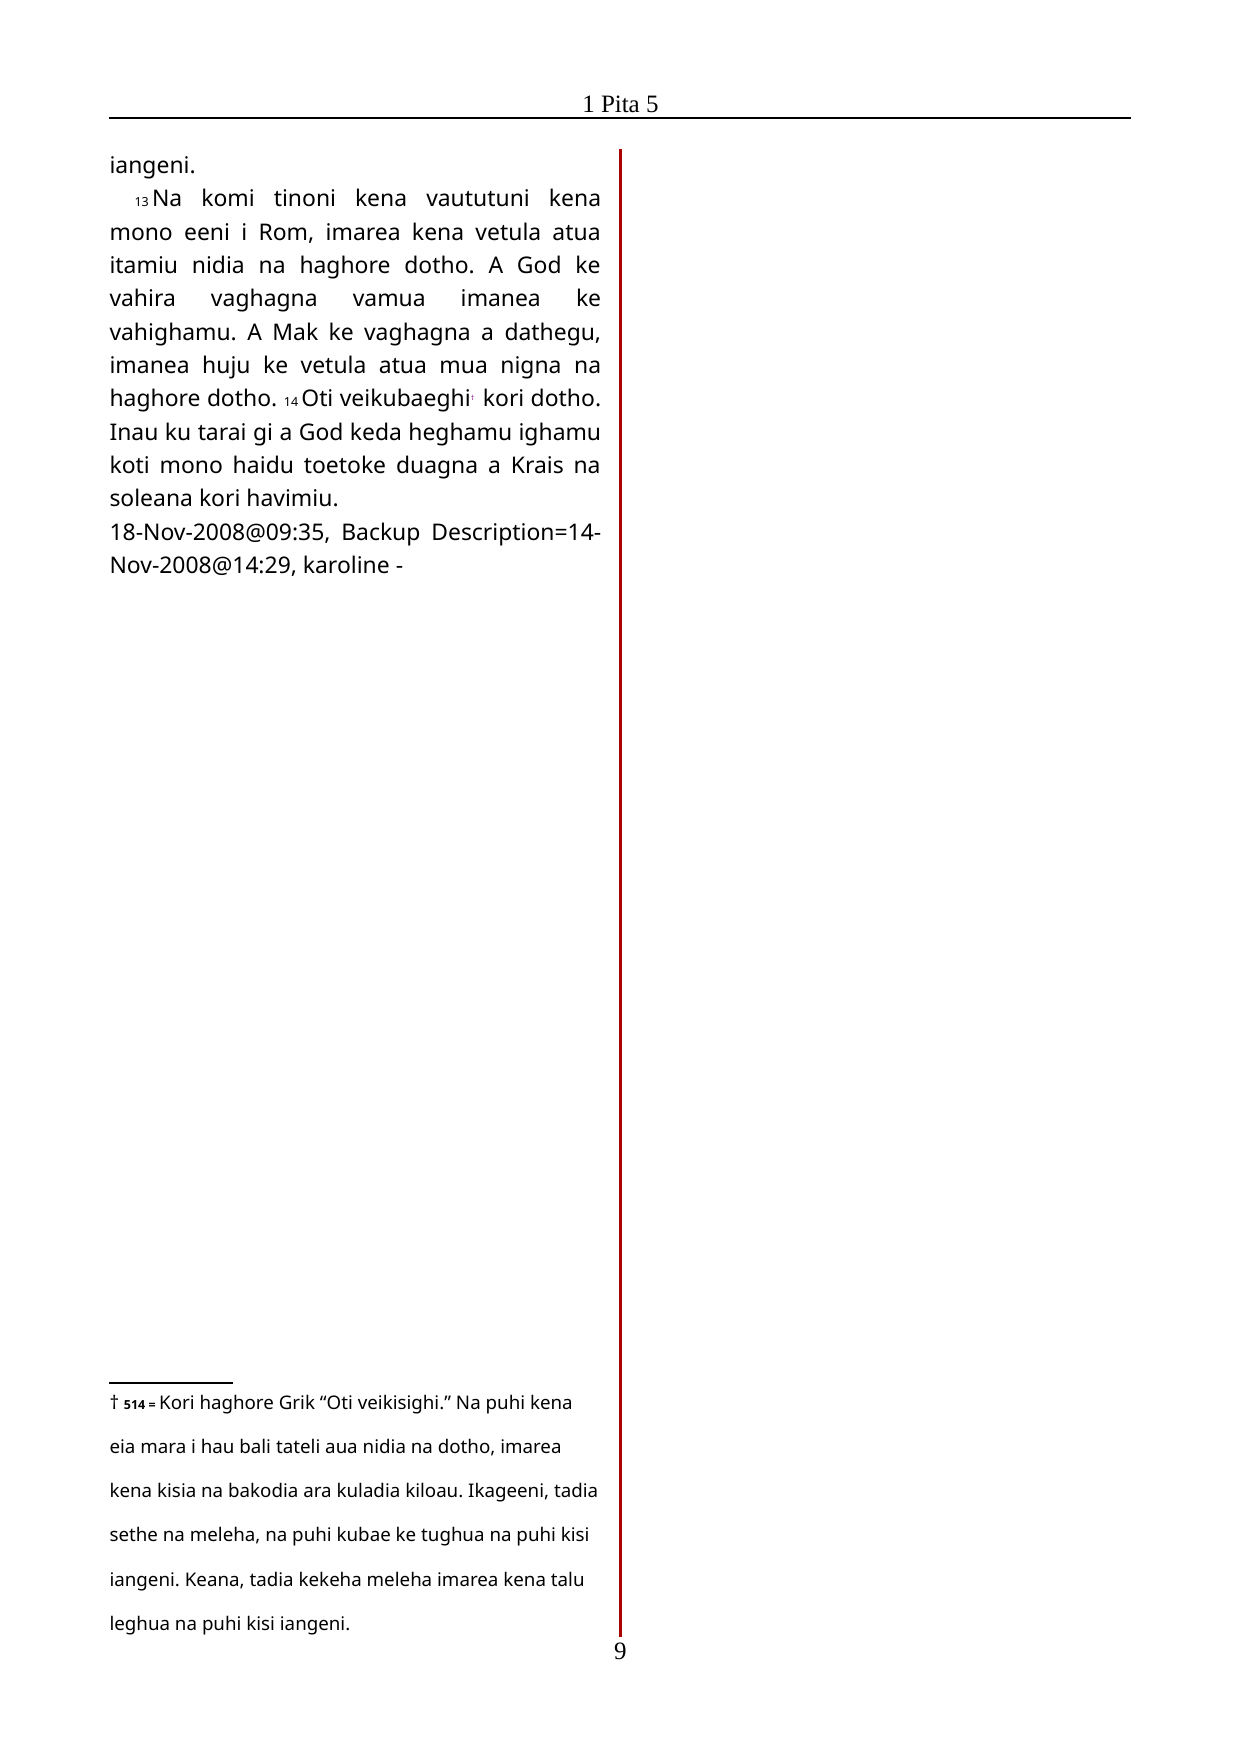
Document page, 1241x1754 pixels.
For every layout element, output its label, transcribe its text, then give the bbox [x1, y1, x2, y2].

text 18-Nov-2008@09:35, Backup Description=14-Nov-2008@14:29, karoline - [109, 516, 601, 580]
text iangeni. [109, 149, 601, 180]
text 514 = Kori haghore Grik “Oti veikisighi.” Na puhi kena eia mara i hau bali tateli aua nidia na dotho, imarea kena kisia na bakodia ara kuladia kiloau. Ikageeni, tadia sethe na meleha, na puhi kubae ke tughua na puhi kisi iangeni. Keana, tadia kekeha meleha imarea kena talu leghua na puhi kisi iangeni. [109, 1389, 601, 1636]
text 13 Na komi tinoni kena vaututuni kena mono eeni i Rom, imarea kena vetula atua itamiu nidia na haghore dotho. A God ke vahira vaghagna vamua imanea ke vahighamu. A Mak ke vaghagna a dathegu, imanea huju ke vetula atua mua nigna na haghore dotho. 14 Oti veikubaeghi kori dotho. Inau ku tarai gi a God keda heghamu ighamu koti mono haidu toetoke duagna a Krais na soleana kori havimiu. [109, 182, 601, 514]
